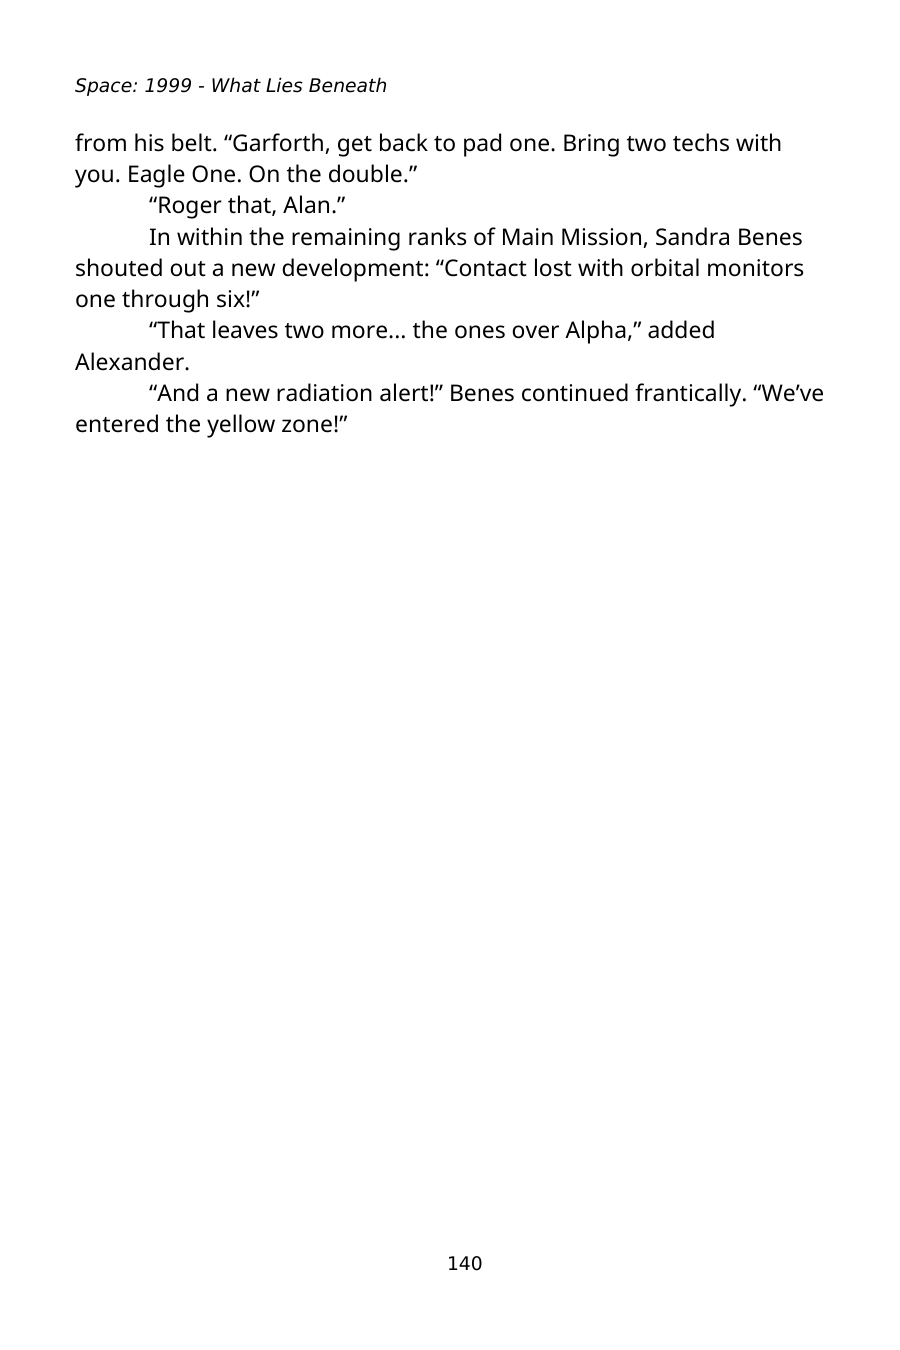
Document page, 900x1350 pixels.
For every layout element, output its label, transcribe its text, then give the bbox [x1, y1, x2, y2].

text In within the remaining ranks of Main Mission, Sandra Benes shouted out a new development: “Contact lost with orbital monitors one through six!” [75, 221, 825, 314]
text from his belt. “Garforth, get back to pad one. Bring two techs with you. Eagle One. On the double.” [75, 127, 825, 189]
text “That leaves two more... the ones over Alpha,” added Alexander. [75, 314, 825, 377]
text “And a new radiation alert!” Benes continued frantically. “We’ve entered the yellow zone!” [75, 377, 825, 439]
text “Roger that, Alan.” [75, 189, 825, 221]
